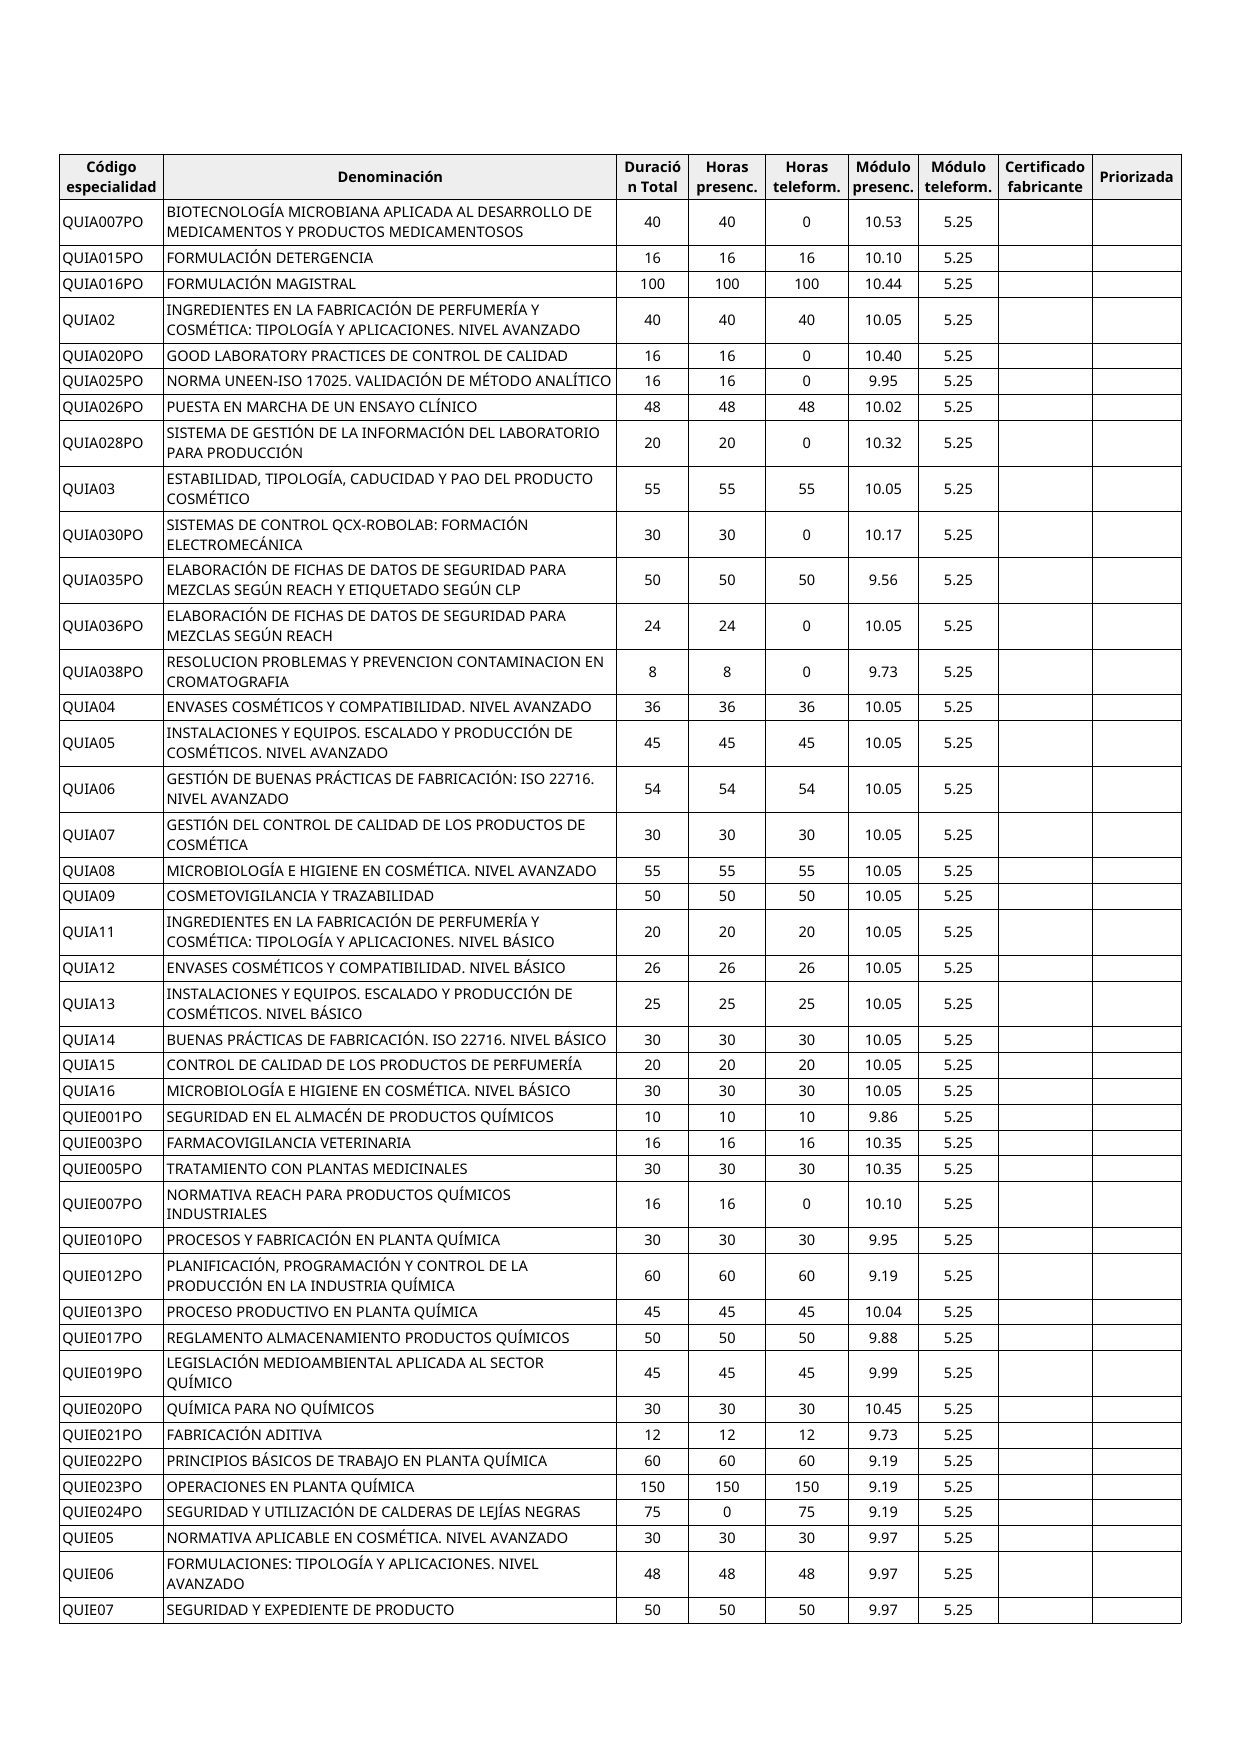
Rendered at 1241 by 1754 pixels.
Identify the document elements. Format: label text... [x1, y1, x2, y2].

table_cell 50 [689, 1325, 765, 1350]
table_cell [999, 695, 1092, 720]
table_cell 20 [689, 1053, 765, 1078]
table_cell 20 [766, 910, 848, 955]
table_cell QUIE020PO [60, 1397, 163, 1422]
table_cell [999, 1475, 1092, 1499]
table_cell QUIE024PO [60, 1500, 163, 1525]
table_cell [1093, 1027, 1181, 1052]
table_cell 5,25 [919, 1397, 998, 1422]
table_cell SEGURIDAD Y EXPEDIENTE DE PRODUCTO [164, 1598, 616, 1622]
table_cell [999, 369, 1092, 394]
table_cell 45 [689, 1351, 765, 1396]
table_cell 150 [617, 1475, 688, 1499]
table_cell 9,95 [849, 369, 918, 394]
table_cell [1093, 767, 1181, 812]
table_cell QUIA08 [60, 858, 163, 883]
table_cell 60 [689, 1449, 765, 1473]
table_cell 0 [766, 604, 848, 648]
table_cell QUIE005PO [60, 1156, 163, 1181]
table_cell QUIA14 [60, 1027, 163, 1052]
table_cell [1093, 982, 1181, 1026]
table_cell QUIE007PO [60, 1182, 163, 1227]
table_cell 45 [766, 1351, 848, 1396]
table_cell QUIA038PO [60, 650, 163, 694]
table_cell 60 [617, 1254, 688, 1298]
table_cell 16 [617, 1131, 688, 1155]
table_cell 5,25 [919, 1053, 998, 1078]
table_cell [1093, 1526, 1181, 1551]
table_cell 9,97 [849, 1598, 918, 1622]
table_cell 0 [766, 512, 848, 557]
table_cell 30 [766, 1526, 848, 1551]
table_cell 9,19 [849, 1475, 918, 1499]
table_cell 5,25 [919, 558, 998, 603]
table_cell 30 [766, 1397, 848, 1422]
table_cell [999, 910, 1092, 955]
table_cell 30 [617, 1228, 688, 1253]
table_cell 30 [617, 1027, 688, 1052]
table_cell PROCESOS Y FABRICACIÓN EN PLANTA QUÍMICA [164, 1228, 616, 1253]
table_cell 10,05 [849, 884, 918, 909]
table_cell 10,05 [849, 910, 918, 955]
table_cell 16 [689, 369, 765, 394]
table_cell QUIE013PO [60, 1300, 163, 1324]
table_cell 5,25 [919, 1552, 998, 1597]
table_cell [999, 1423, 1092, 1448]
table_cell 30 [689, 813, 765, 857]
table_cell 100 [766, 272, 848, 297]
table_cell 16 [617, 369, 688, 394]
table_cell 45 [689, 721, 765, 766]
table_cell [999, 1526, 1092, 1551]
table_cell 9,19 [849, 1500, 918, 1525]
table_cell [999, 1053, 1092, 1078]
table_cell [1093, 1500, 1181, 1525]
table_cell [1093, 421, 1181, 466]
table_cell 10,53 [849, 200, 918, 245]
table_cell 36 [689, 695, 765, 720]
table_cell INSTALACIONES Y EQUIPOS. ESCALADO Y PRODUCCIÓN DE COSMÉTICOS. NIVEL AVANZADO [164, 721, 616, 766]
table_cell 5,25 [919, 369, 998, 394]
table_cell [1093, 558, 1181, 603]
table_cell 16 [766, 1131, 848, 1155]
table_cell BIOTECNOLOGÍA MICROBIANA APLICADA AL DESARROLLO DE MEDICAMENTOS Y PRODUCTOS MEDICAMENTOSOS [164, 200, 616, 245]
table_cell 5,25 [919, 604, 998, 648]
table_cell 5,25 [919, 884, 998, 909]
table_cell [1093, 1228, 1181, 1253]
table_cell SEGURIDAD Y UTILIZACIÓN DE CALDERAS DE LEJÍAS NEGRAS [164, 1500, 616, 1525]
table_cell [999, 558, 1092, 603]
table_cell ENVASES COSMÉTICOS Y COMPATIBILIDAD. NIVEL AVANZADO [164, 695, 616, 720]
table_cell [999, 1449, 1092, 1473]
table_cell 8 [689, 650, 765, 694]
table_cell 8 [617, 650, 688, 694]
table_cell QUIA16 [60, 1079, 163, 1104]
table_cell 10,17 [849, 512, 918, 557]
table_header Horas presenc. [689, 155, 765, 199]
table_cell 10,05 [849, 982, 918, 1026]
table_cell 5,25 [919, 246, 998, 271]
table_cell 12 [766, 1423, 848, 1448]
table_cell 30 [766, 1156, 848, 1181]
table_cell 75 [766, 1500, 848, 1525]
table_cell [999, 604, 1092, 648]
table_cell QUIE022PO [60, 1449, 163, 1473]
table_cell [1093, 369, 1181, 394]
table_cell QUIA02 [60, 298, 163, 342]
table_cell 5,25 [919, 767, 998, 812]
table_cell 45 [617, 1351, 688, 1396]
table_cell [999, 1598, 1092, 1622]
table_cell 30 [689, 1156, 765, 1181]
table_cell 30 [617, 1397, 688, 1422]
table_cell [999, 1325, 1092, 1350]
table_cell 5,25 [919, 298, 998, 342]
table_cell FORMULACIÓN DETERGENCIA [164, 246, 616, 271]
table_cell 48 [617, 1552, 688, 1597]
table_cell 0 [766, 200, 848, 245]
table_cell 5,25 [919, 1351, 998, 1396]
table_cell 75 [617, 1500, 688, 1525]
table_cell RESOLUCION PROBLEMAS Y PREVENCION CONTAMINACION EN CROMATOGRAFIA [164, 650, 616, 694]
table_cell 10 [689, 1105, 765, 1129]
table_cell 48 [766, 1552, 848, 1597]
table_cell 54 [689, 767, 765, 812]
table_cell 20 [617, 421, 688, 466]
table_cell 0 [689, 1500, 765, 1525]
table_cell 5,25 [919, 272, 998, 297]
table_cell 10,05 [849, 721, 918, 766]
table_cell 5,25 [919, 1423, 998, 1448]
table_cell 5,25 [919, 1182, 998, 1227]
table_cell [999, 884, 1092, 909]
table_cell GESTIÓN DE BUENAS PRÁCTICAS DE FABRICACIÓN: ISO 22716. NIVEL AVANZADO [164, 767, 616, 812]
table_cell [999, 200, 1092, 245]
table_cell [1093, 650, 1181, 694]
table_cell 16 [617, 246, 688, 271]
table_cell 45 [689, 1300, 765, 1324]
table_cell 5,25 [919, 395, 998, 420]
table_cell 50 [617, 1598, 688, 1622]
table_cell 26 [689, 956, 765, 981]
table_cell QUIA11 [60, 910, 163, 955]
table_cell 10,05 [849, 858, 918, 883]
table_cell 5,25 [919, 1300, 998, 1324]
table_cell 10,35 [849, 1156, 918, 1181]
table_cell 50 [766, 558, 848, 603]
table_header Código especialidad [60, 155, 163, 199]
table_cell [1093, 721, 1181, 766]
table_cell [999, 1079, 1092, 1104]
table_cell 5,25 [919, 910, 998, 955]
table_cell [999, 1552, 1092, 1597]
table_cell [999, 1131, 1092, 1155]
table_cell 25 [689, 982, 765, 1026]
table_cell 50 [689, 558, 765, 603]
table_header Duración Total [617, 155, 688, 199]
table_cell [1093, 956, 1181, 981]
table_cell 55 [617, 858, 688, 883]
table_cell 48 [617, 395, 688, 420]
table_cell [999, 344, 1092, 368]
table_cell ELABORACIÓN DE FICHAS DE DATOS DE SEGURIDAD PARA MEZCLAS SEGÚN REACH [164, 604, 616, 648]
table_cell [1093, 1325, 1181, 1350]
table_cell [999, 1254, 1092, 1298]
table_cell SEGURIDAD EN EL ALMACÉN DE PRODUCTOS QUÍMICOS [164, 1105, 616, 1129]
table_cell QUIA07 [60, 813, 163, 857]
table_cell [1093, 1105, 1181, 1129]
table_header Certificado fabricante [999, 155, 1092, 199]
table_cell 5,25 [919, 982, 998, 1026]
table_cell 50 [766, 1325, 848, 1350]
table_cell 5,25 [919, 1079, 998, 1104]
table_cell 5,25 [919, 1027, 998, 1052]
table_cell 100 [617, 272, 688, 297]
table_cell 55 [689, 858, 765, 883]
table_cell 55 [766, 858, 848, 883]
table_cell [1093, 200, 1181, 245]
table_cell 12 [689, 1423, 765, 1448]
table_cell [1093, 395, 1181, 420]
table_cell 40 [617, 298, 688, 342]
table_cell 30 [766, 813, 848, 857]
table_cell 30 [689, 1397, 765, 1422]
table_cell 16 [617, 344, 688, 368]
table_cell 10,05 [849, 1079, 918, 1104]
table_cell [1093, 298, 1181, 342]
table_cell 5,25 [919, 1254, 998, 1298]
table_cell 20 [689, 421, 765, 466]
table_cell 54 [766, 767, 848, 812]
table_cell 5,25 [919, 1449, 998, 1473]
table_cell MICROBIOLOGÍA E HIGIENE EN COSMÉTICA. NIVEL AVANZADO [164, 858, 616, 883]
table_cell QUIA020PO [60, 344, 163, 368]
table_cell [999, 1105, 1092, 1129]
table_cell 0 [766, 344, 848, 368]
table_cell QUIE06 [60, 1552, 163, 1597]
table_cell 36 [617, 695, 688, 720]
table_cell [1093, 344, 1181, 368]
table_cell [999, 1182, 1092, 1227]
table_cell BUENAS PRÁCTICAS DE FABRICACIÓN. ISO 22716. NIVEL BÁSICO [164, 1027, 616, 1052]
table_cell 45 [617, 1300, 688, 1324]
table_cell 45 [766, 721, 848, 766]
table_cell 60 [689, 1254, 765, 1298]
table_cell PRINCIPIOS BÁSICOS DE TRABAJO EN PLANTA QUÍMICA [164, 1449, 616, 1473]
table_cell QUIE05 [60, 1526, 163, 1551]
table_cell 5,25 [919, 1105, 998, 1129]
table_cell 30 [617, 1156, 688, 1181]
table_cell QUIE023PO [60, 1475, 163, 1499]
table_cell 25 [766, 982, 848, 1026]
table_cell 10 [617, 1105, 688, 1129]
table_cell [999, 1500, 1092, 1525]
table_cell CONTROL DE CALIDAD DE LOS PRODUCTOS DE PERFUMERÍA [164, 1053, 616, 1078]
table_cell 30 [766, 1079, 848, 1104]
table_cell [999, 1027, 1092, 1052]
table_cell QUIE012PO [60, 1254, 163, 1298]
table_cell 60 [766, 1449, 848, 1473]
table_cell [1093, 1131, 1181, 1155]
table_cell 30 [766, 1027, 848, 1052]
table_cell GESTIÓN DEL CONTROL DE CALIDAD DE LOS PRODUCTOS DE COSMÉTICA [164, 813, 616, 857]
table_cell 10,05 [849, 956, 918, 981]
table_cell [999, 512, 1092, 557]
table_cell 5,25 [919, 344, 998, 368]
table_cell 30 [617, 1526, 688, 1551]
table_cell 30 [617, 813, 688, 857]
table_cell [1093, 858, 1181, 883]
table_cell 16 [766, 246, 848, 271]
table_cell 50 [689, 1598, 765, 1622]
table_cell 9,88 [849, 1325, 918, 1350]
table_cell 10,04 [849, 1300, 918, 1324]
table_cell [999, 982, 1092, 1026]
table_cell 30 [689, 1027, 765, 1052]
table_cell 10,45 [849, 1397, 918, 1422]
table_cell COSMETOVIGILANCIA Y TRAZABILIDAD [164, 884, 616, 909]
table_cell 55 [766, 467, 848, 511]
table_cell SISTEMAS DE CONTROL QCX-ROBOLAB: FORMACIÓN ELECTROMECÁNICA [164, 512, 616, 557]
table_cell PROCESO PRODUCTIVO EN PLANTA QUÍMICA [164, 1300, 616, 1324]
table_cell [1093, 1552, 1181, 1597]
table_cell 48 [689, 395, 765, 420]
table_cell [1093, 1156, 1181, 1181]
table_header Denominación [164, 155, 616, 199]
table_cell [999, 721, 1092, 766]
table_cell 10 [766, 1105, 848, 1129]
table_header Horas teleform. [766, 155, 848, 199]
table_cell [1093, 246, 1181, 271]
table_cell 40 [617, 200, 688, 245]
table_cell 5,25 [919, 1598, 998, 1622]
table_cell 9,56 [849, 558, 918, 603]
table_cell QUIA016PO [60, 272, 163, 297]
table_cell 5,25 [919, 813, 998, 857]
table_cell TRATAMIENTO CON PLANTAS MEDICINALES [164, 1156, 616, 1181]
table_header Módulo presenc. [849, 155, 918, 199]
table_cell [1093, 1300, 1181, 1324]
table_cell 26 [617, 956, 688, 981]
table_cell FORMULACIONES: TIPOLOGÍA Y APLICACIONES. NIVEL AVANZADO [164, 1552, 616, 1597]
table_cell 20 [766, 1053, 848, 1078]
table_cell 150 [766, 1475, 848, 1499]
table_cell QUÍMICA PARA NO QUÍMICOS [164, 1397, 616, 1422]
table_cell INGREDIENTES EN LA FABRICACIÓN DE PERFUMERÍA Y COSMÉTICA: TIPOLOGÍA Y APLICACIONES. NIVEL AVANZADO [164, 298, 616, 342]
table_cell 30 [689, 1526, 765, 1551]
table_cell [999, 813, 1092, 857]
table_cell [1093, 1449, 1181, 1473]
table_cell 30 [689, 1228, 765, 1253]
table_cell 50 [766, 884, 848, 909]
table_cell PUESTA EN MARCHA DE UN ENSAYO CLÍNICO [164, 395, 616, 420]
table_cell 60 [617, 1449, 688, 1473]
table_cell 5,25 [919, 650, 998, 694]
table_cell 30 [617, 1079, 688, 1104]
table_cell 5,25 [919, 512, 998, 557]
table_cell 40 [689, 298, 765, 342]
table_cell 30 [689, 512, 765, 557]
table_cell [1093, 604, 1181, 648]
table_cell 16 [617, 1182, 688, 1227]
table_cell 36 [766, 695, 848, 720]
table_cell 5,25 [919, 1526, 998, 1551]
table_cell 20 [617, 910, 688, 955]
table_cell ENVASES COSMÉTICOS Y COMPATIBILIDAD. NIVEL BÁSICO [164, 956, 616, 981]
table_cell 0 [766, 650, 848, 694]
table_cell 10,35 [849, 1131, 918, 1155]
table_header Módulo teleform. [919, 155, 998, 199]
table_cell [1093, 272, 1181, 297]
table_cell QUIA028PO [60, 421, 163, 466]
table_cell 5,25 [919, 467, 998, 511]
table_cell 10,40 [849, 344, 918, 368]
table_cell QUIA05 [60, 721, 163, 766]
table_cell 48 [766, 395, 848, 420]
table_cell 10,05 [849, 604, 918, 648]
table_cell 9,86 [849, 1105, 918, 1129]
table_cell 50 [617, 558, 688, 603]
table_cell 9,19 [849, 1254, 918, 1298]
table_cell 16 [689, 246, 765, 271]
table_cell 48 [689, 1552, 765, 1597]
table_cell NORMATIVA APLICABLE EN COSMÉTICA. NIVEL AVANZADO [164, 1526, 616, 1551]
table_cell 150 [689, 1475, 765, 1499]
table_cell FARMACOVIGILANCIA VETERINARIA [164, 1131, 616, 1155]
table_cell OPERACIONES EN PLANTA QUÍMICA [164, 1475, 616, 1499]
table_cell 10,10 [849, 246, 918, 271]
table_header Priorizada [1093, 155, 1181, 199]
table_cell [999, 395, 1092, 420]
table_cell [1093, 1254, 1181, 1298]
table_cell 10,02 [849, 395, 918, 420]
table_cell [1093, 1423, 1181, 1448]
table_cell QUIA13 [60, 982, 163, 1026]
table_cell QUIA007PO [60, 200, 163, 245]
table_cell QUIE07 [60, 1598, 163, 1622]
table_cell QUIA026PO [60, 395, 163, 420]
table_cell 12 [617, 1423, 688, 1448]
table_cell 55 [689, 467, 765, 511]
table_cell PLANIFICACIÓN, PROGRAMACIÓN Y CONTROL DE LA PRODUCCIÓN EN LA INDUSTRIA QUÍMICA [164, 1254, 616, 1298]
table_cell QUIA09 [60, 884, 163, 909]
table_cell QUIA025PO [60, 369, 163, 394]
table_cell 5,25 [919, 421, 998, 466]
table_cell 0 [766, 1182, 848, 1227]
table_cell 5,25 [919, 200, 998, 245]
table_cell 45 [617, 721, 688, 766]
table_cell 50 [617, 884, 688, 909]
table_cell [999, 1300, 1092, 1324]
table_cell 5,25 [919, 695, 998, 720]
table_cell REGLAMENTO ALMACENAMIENTO PRODUCTOS QUÍMICOS [164, 1325, 616, 1350]
table_cell [999, 1156, 1092, 1181]
table_cell 50 [689, 884, 765, 909]
table_cell ELABORACIÓN DE FICHAS DE DATOS DE SEGURIDAD PARA MEZCLAS SEGÚN REACH Y ETIQUETADO SEGÚN CLP [164, 558, 616, 603]
table_cell [1093, 813, 1181, 857]
table_cell 16 [689, 1182, 765, 1227]
table_cell 9,95 [849, 1228, 918, 1253]
table_cell ESTABILIDAD, TIPOLOGÍA, CADUCIDAD Y PAO DEL PRODUCTO COSMÉTICO [164, 467, 616, 511]
table_cell [1093, 1182, 1181, 1227]
table_cell [1093, 1053, 1181, 1078]
table_cell 10,05 [849, 1053, 918, 1078]
table_cell [999, 1351, 1092, 1396]
table_cell [999, 1228, 1092, 1253]
table_cell [999, 767, 1092, 812]
table_cell 54 [617, 767, 688, 812]
table_cell 30 [689, 1079, 765, 1104]
table_cell [999, 272, 1092, 297]
table_cell 5,25 [919, 1228, 998, 1253]
table_cell QUIA04 [60, 695, 163, 720]
table_cell 10,05 [849, 695, 918, 720]
table_cell QUIE019PO [60, 1351, 163, 1396]
table_cell QUIA036PO [60, 604, 163, 648]
table_cell QUIE021PO [60, 1423, 163, 1448]
table_cell 5,25 [919, 1156, 998, 1181]
table_cell [1093, 695, 1181, 720]
table_cell QUIA06 [60, 767, 163, 812]
table_cell 100 [689, 272, 765, 297]
table_cell SISTEMA DE GESTIÓN DE LA INFORMACIÓN DEL LABORATORIO PARA PRODUCCIÓN [164, 421, 616, 466]
table_cell 5,25 [919, 1325, 998, 1350]
table_cell 40 [689, 200, 765, 245]
table_cell [1093, 1079, 1181, 1104]
table_cell 9,97 [849, 1526, 918, 1551]
table_cell 0 [766, 369, 848, 394]
table_cell 9,73 [849, 650, 918, 694]
table_cell [1093, 1351, 1181, 1396]
table_cell MICROBIOLOGÍA E HIGIENE EN COSMÉTICA. NIVEL BÁSICO [164, 1079, 616, 1104]
table_cell 10,05 [849, 298, 918, 342]
table_cell 55 [617, 467, 688, 511]
table_cell 10,32 [849, 421, 918, 466]
table_cell 5,25 [919, 956, 998, 981]
table_cell 50 [766, 1598, 848, 1622]
table_cell [1093, 512, 1181, 557]
table_cell 24 [689, 604, 765, 648]
table_cell 9,19 [849, 1449, 918, 1473]
table_cell [1093, 467, 1181, 511]
table_cell 40 [766, 298, 848, 342]
table_cell 25 [617, 982, 688, 1026]
table_cell 20 [617, 1053, 688, 1078]
table_cell 10,05 [849, 813, 918, 857]
table_cell 9,73 [849, 1423, 918, 1448]
table_cell 16 [689, 1131, 765, 1155]
table_cell 26 [766, 956, 848, 981]
table_cell 9,97 [849, 1552, 918, 1597]
table_cell 10,05 [849, 767, 918, 812]
table_cell 10,44 [849, 272, 918, 297]
table_cell [1093, 1475, 1181, 1499]
table_cell 50 [617, 1325, 688, 1350]
table_cell QUIA03 [60, 467, 163, 511]
table_cell [999, 298, 1092, 342]
table_cell 24 [617, 604, 688, 648]
table_cell 10,05 [849, 467, 918, 511]
table_cell FORMULACIÓN MAGISTRAL [164, 272, 616, 297]
table_cell 10,10 [849, 1182, 918, 1227]
table_cell NORMA UNEEN-ISO 17025. VALIDACIÓN DE MÉTODO ANALÍTICO [164, 369, 616, 394]
table_cell [1093, 884, 1181, 909]
table_cell 5,25 [919, 1131, 998, 1155]
table_cell [999, 650, 1092, 694]
table_cell [1093, 1598, 1181, 1622]
table_cell QUIE017PO [60, 1325, 163, 1350]
table_cell [999, 1397, 1092, 1422]
table_cell QUIA12 [60, 956, 163, 981]
table_cell [999, 956, 1092, 981]
table_cell 60 [766, 1254, 848, 1298]
table_cell [999, 467, 1092, 511]
table_cell FABRICACIÓN ADITIVA [164, 1423, 616, 1448]
table_cell 5,25 [919, 1475, 998, 1499]
table_cell QUIA035PO [60, 558, 163, 603]
table_cell GOOD LABORATORY PRACTICES DE CONTROL DE CALIDAD [164, 344, 616, 368]
table_cell 5,25 [919, 1500, 998, 1525]
table_cell INGREDIENTES EN LA FABRICACIÓN DE PERFUMERÍA Y COSMÉTICA: TIPOLOGÍA Y APLICACIONES. NIVEL BÁSICO [164, 910, 616, 955]
table_cell 5,25 [919, 721, 998, 766]
table_cell QUIE010PO [60, 1228, 163, 1253]
table_cell QUIA030PO [60, 512, 163, 557]
table_cell 16 [689, 344, 765, 368]
table_cell 30 [617, 512, 688, 557]
table_cell QUIA15 [60, 1053, 163, 1078]
table_cell QUIE003PO [60, 1131, 163, 1155]
table_cell [1093, 910, 1181, 955]
table_cell 45 [766, 1300, 848, 1324]
table_cell QUIE001PO [60, 1105, 163, 1129]
table_cell 30 [766, 1228, 848, 1253]
table_cell LEGISLACIÓN MEDIOAMBIENTAL APLICADA AL SECTOR QUÍMICO [164, 1351, 616, 1396]
table_cell QUIA015PO [60, 246, 163, 271]
table_cell [999, 246, 1092, 271]
table_cell 9,99 [849, 1351, 918, 1396]
table_cell INSTALACIONES Y EQUIPOS. ESCALADO Y PRODUCCIÓN DE COSMÉTICOS. NIVEL BÁSICO [164, 982, 616, 1026]
table_cell [999, 421, 1092, 466]
table_cell 5,25 [919, 858, 998, 883]
table_cell 0 [766, 421, 848, 466]
table_cell [1093, 1397, 1181, 1422]
table_cell NORMATIVA REACH PARA PRODUCTOS QUÍMICOS INDUSTRIALES [164, 1182, 616, 1227]
table_cell [999, 858, 1092, 883]
table_cell 20 [689, 910, 765, 955]
table_cell 10,05 [849, 1027, 918, 1052]
